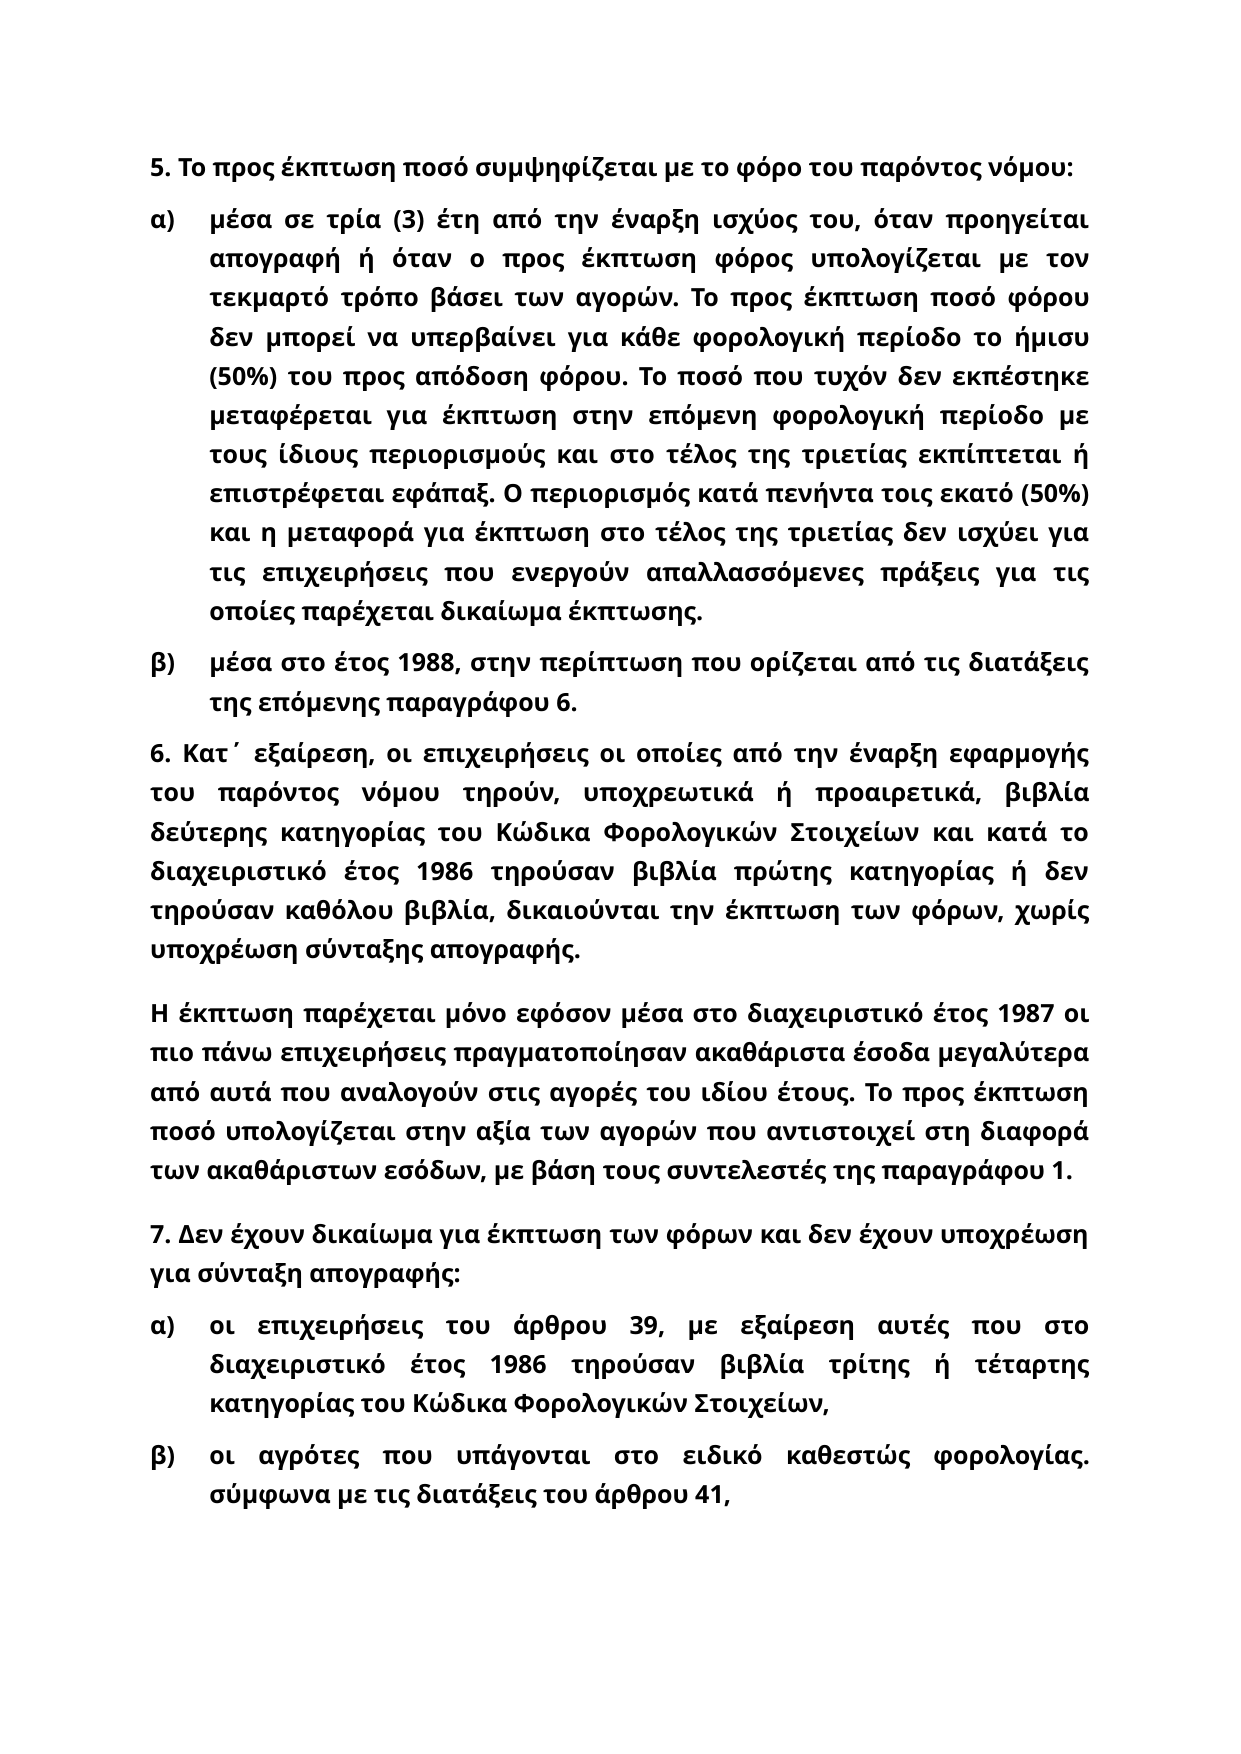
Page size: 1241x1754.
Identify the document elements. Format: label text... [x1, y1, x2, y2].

text 5. Το προς έκπτωση ποσό συμψηφίζεται με το φόρο του παρόντος νόμου: [150, 150, 1090, 184]
list β) οι αγρότες που υπάγονται στο ειδικό καθεστώς φορολογίας. σύμφωνα με τις διατάξεις του άρθρου 41, [150, 1437, 1090, 1511]
text 6. Κατ΄ εξαίρεση, οι επιχειρήσεις οι οποίες από την έναρξη εφαρμογής του παρόντος νόμου τηρούν, υποχρεωτικά ή προαιρετικά, βιβλία δεύτερης κατηγορίας του Κώδικα Φορολογικών Στοιχείων και κατά το διαχειριστικό έτος 1986 τηρούσαν βιβλία πρώτης κατηγορίας ή δεν τηρούσαν καθόλου βιβλία, δικαιούνται την έκπτωση των φόρων, χωρίς υποχρέωση σύνταξης απογραφής. [150, 736, 1090, 966]
text 7. Δεν έχουν δικαίωμα για έκπτωση των φόρων και δεν έχουν υποχρέωση για σύνταξη απογραφής: [150, 1217, 1090, 1290]
text Η έκπτωση παρέχεται μόνο εφόσον μέσα στο διαχειριστικό έτος 1987 οι πιο πάνω επιχειρήσεις πραγματοποίησαν ακαθάριστα έσοδα μεγαλύτερα από αυτά που αναλογούν στις αγορές του ιδίου έτους. Το προς έκπτωση ποσό υπολογίζεται στην αξία των αγορών που αντιστοιχεί στη διαφορά των ακαθάριστων εσόδων, με βάση τους συντελεστές της παραγράφου 1. [150, 996, 1090, 1187]
list α) μέσα σε τρία (3) έτη από την έναρξη ισχύος του, όταν προηγείται απογραφή ή όταν ο προς έκπτωση φόρος υπολογίζεται με τον τεκμαρτό τρόπο βάσει των αγορών. Το προς έκπτωση ποσό φόρου δεν μπορεί να υπερβαίνει για κάθε φορολογική περίοδο το ήμισυ (50%) του προς απόδοση φόρου. Το ποσό που τυχόν δεν εκπέστηκε μεταφέρεται για έκπτωση στην επόμενη φορολογική περίοδο με τους ίδιους περιορισμούς και στο τέλος της τριετίας εκπίπτεται ή επιστρέφεται εφάπαξ. Ο περιορισμός κατά πενήντα τοις εκατό (50%) και η μεταφορά για έκπτωση στο τέλος της τριετίας δεν ισχύει για τις επιχειρήσεις που ενεργούν απαλλασσόμενες πράξεις για τις οποίες παρέχεται δικαίωμα έκπτωσης. [150, 202, 1090, 627]
list α) οι επιχειρήσεις του άρθρου 39, με εξαίρεση αυτές που στο διαχειριστικό έτος 1986 τηρούσαν βιβλία τρίτης ή τέταρτης κατηγορίας του Κώδικα Φορολογικών Στοιχείων, [150, 1307, 1090, 1420]
list β) μέσα στο έτος 1988, στην περίπτωση που ορίζεται από τις διατάξεις της επόμενης παραγράφου 6. [150, 645, 1090, 718]
